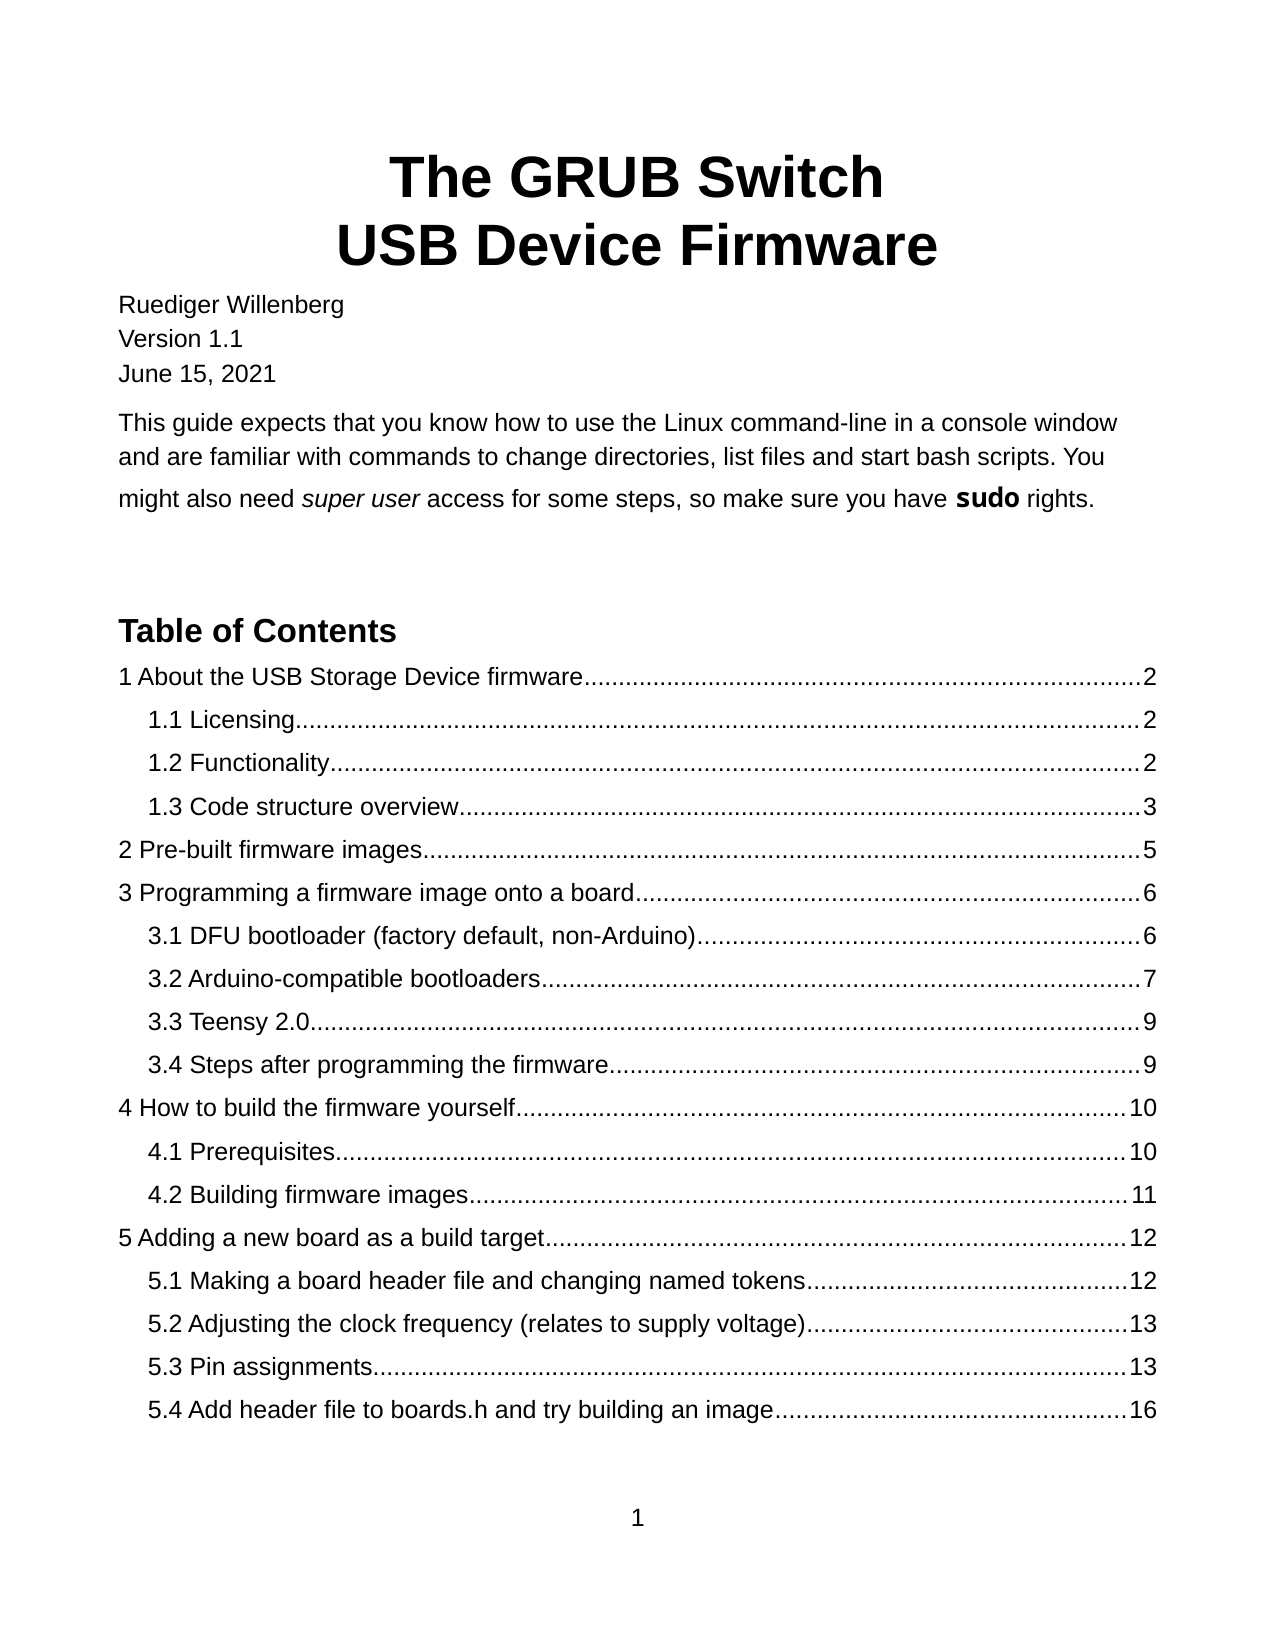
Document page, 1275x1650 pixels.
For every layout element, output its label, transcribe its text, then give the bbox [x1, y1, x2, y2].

text 1 About the USB Storage Device firmware 2 [118, 662, 1157, 691]
text 1.1 Licensing 2 [148, 705, 1157, 734]
text 3.3 Teensy 2.0 9 [148, 1007, 1157, 1036]
text 2 Pre-built firmware images 5 [118, 834, 1157, 863]
text 4 How to build the firmware yourself 10 [118, 1093, 1157, 1122]
text 1.2 Functionality 2 [148, 748, 1157, 777]
title The GRUB Switch USB Device Firmware [118, 143, 1157, 277]
text 4.2 Building firmware images 11 [148, 1179, 1157, 1208]
text 1.3 Code structure overview 3 [148, 791, 1157, 820]
text 5.1 Making a board header file and changing named tokens 12 [148, 1266, 1157, 1294]
text This guide expects that you know how to use the Linux command-line in a console window and are familiar with commands to change directories, list files and start bash scripts. You might also need super user access for some steps, so make sure you have sudo rights. [118, 408, 1157, 515]
text 5.2 Adjusting the clock frequency (relates to supply voltage) 13 [148, 1309, 1157, 1338]
text Ruediger Willenberg Version 1.1 June 15, 2021 [118, 290, 1157, 387]
text 5.3 Pin assignments 13 [148, 1352, 1157, 1381]
text 3.2 Arduino-compatible bootloaders 7 [148, 964, 1157, 993]
subtitle Table of Contents [118, 611, 1157, 649]
text 5.4 Add header file to boards.h and try building an image 16 [148, 1395, 1157, 1424]
text 3.4 Steps after programming the firmware 9 [148, 1050, 1157, 1079]
text 4.1 Prerequisites 10 [148, 1136, 1157, 1165]
text 5 Adding a new board as a build target 12 [118, 1223, 1157, 1251]
text 3 Programming a firmware image onto a board 6 [118, 878, 1157, 906]
text 3.1 DFU bootloader (factory default, non-Arduino) 6 [148, 921, 1157, 949]
